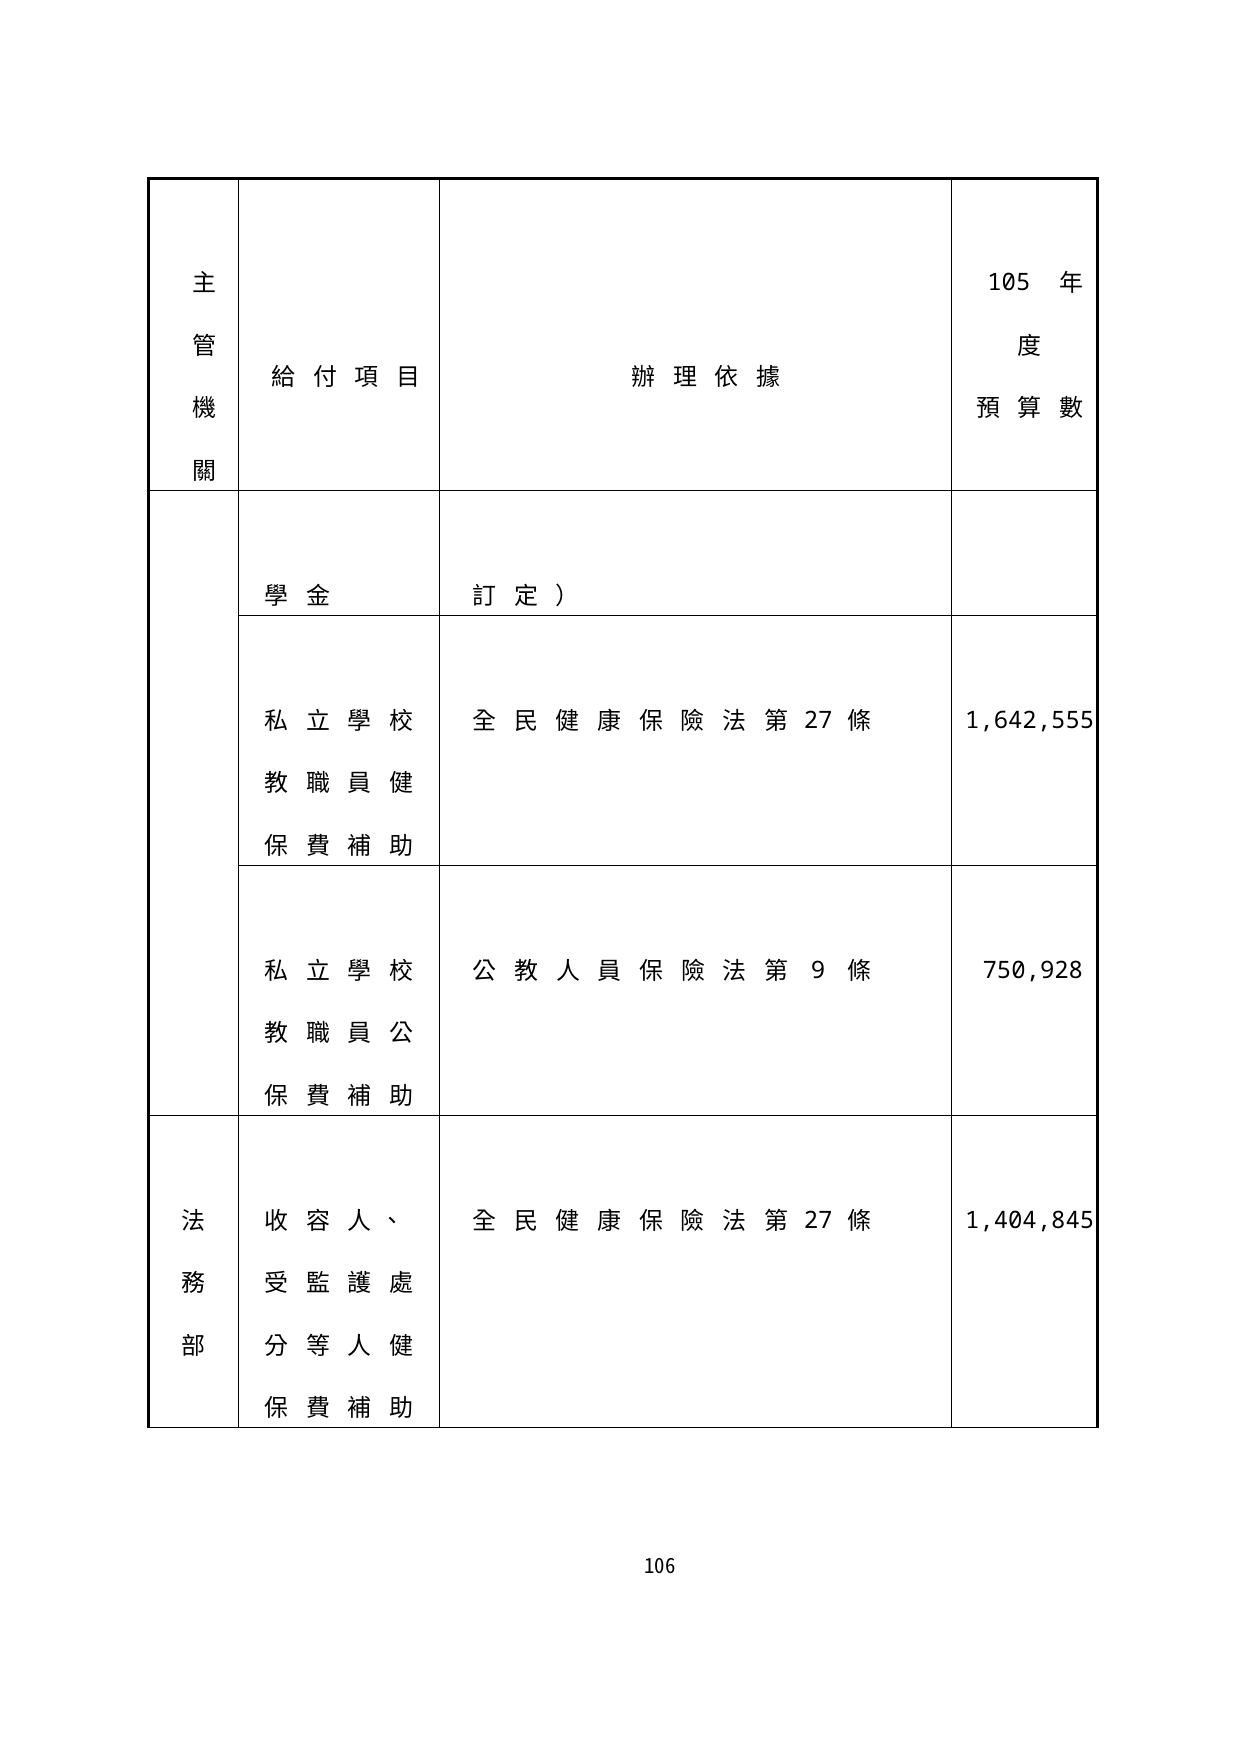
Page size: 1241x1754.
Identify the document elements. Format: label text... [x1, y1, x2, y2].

table_header 105年度 預算數 [952, 180, 1096, 490]
table_cell 訂定） [440, 491, 951, 615]
table_header 辦理依據 [440, 180, 951, 490]
table_cell 法務部 [150, 1116, 238, 1427]
table_header 給付項目 [239, 180, 439, 490]
table_cell 全民健康保險法第27條 [440, 616, 951, 865]
table_cell 學金 [239, 491, 439, 615]
table_cell 1,642,555 [952, 616, 1096, 865]
table_header 主管 機關 [150, 180, 238, 490]
table_cell 公教人員保險法第9條 [440, 866, 951, 1115]
table_cell 私立學校教職員公保費補助 [239, 866, 439, 1115]
table_cell [952, 491, 1096, 615]
table_cell 1,404,845 [952, 1116, 1096, 1427]
table_cell 750,928 [952, 866, 1096, 1115]
table_cell 斯 [150, 491, 238, 1115]
table_cell 全民健康保險法第27條 [440, 1116, 951, 1427]
table_cell 私立學校教職員健保費補助 [239, 616, 439, 865]
table_cell 收容人、受監護處分等人健保費補助 [239, 1116, 439, 1427]
